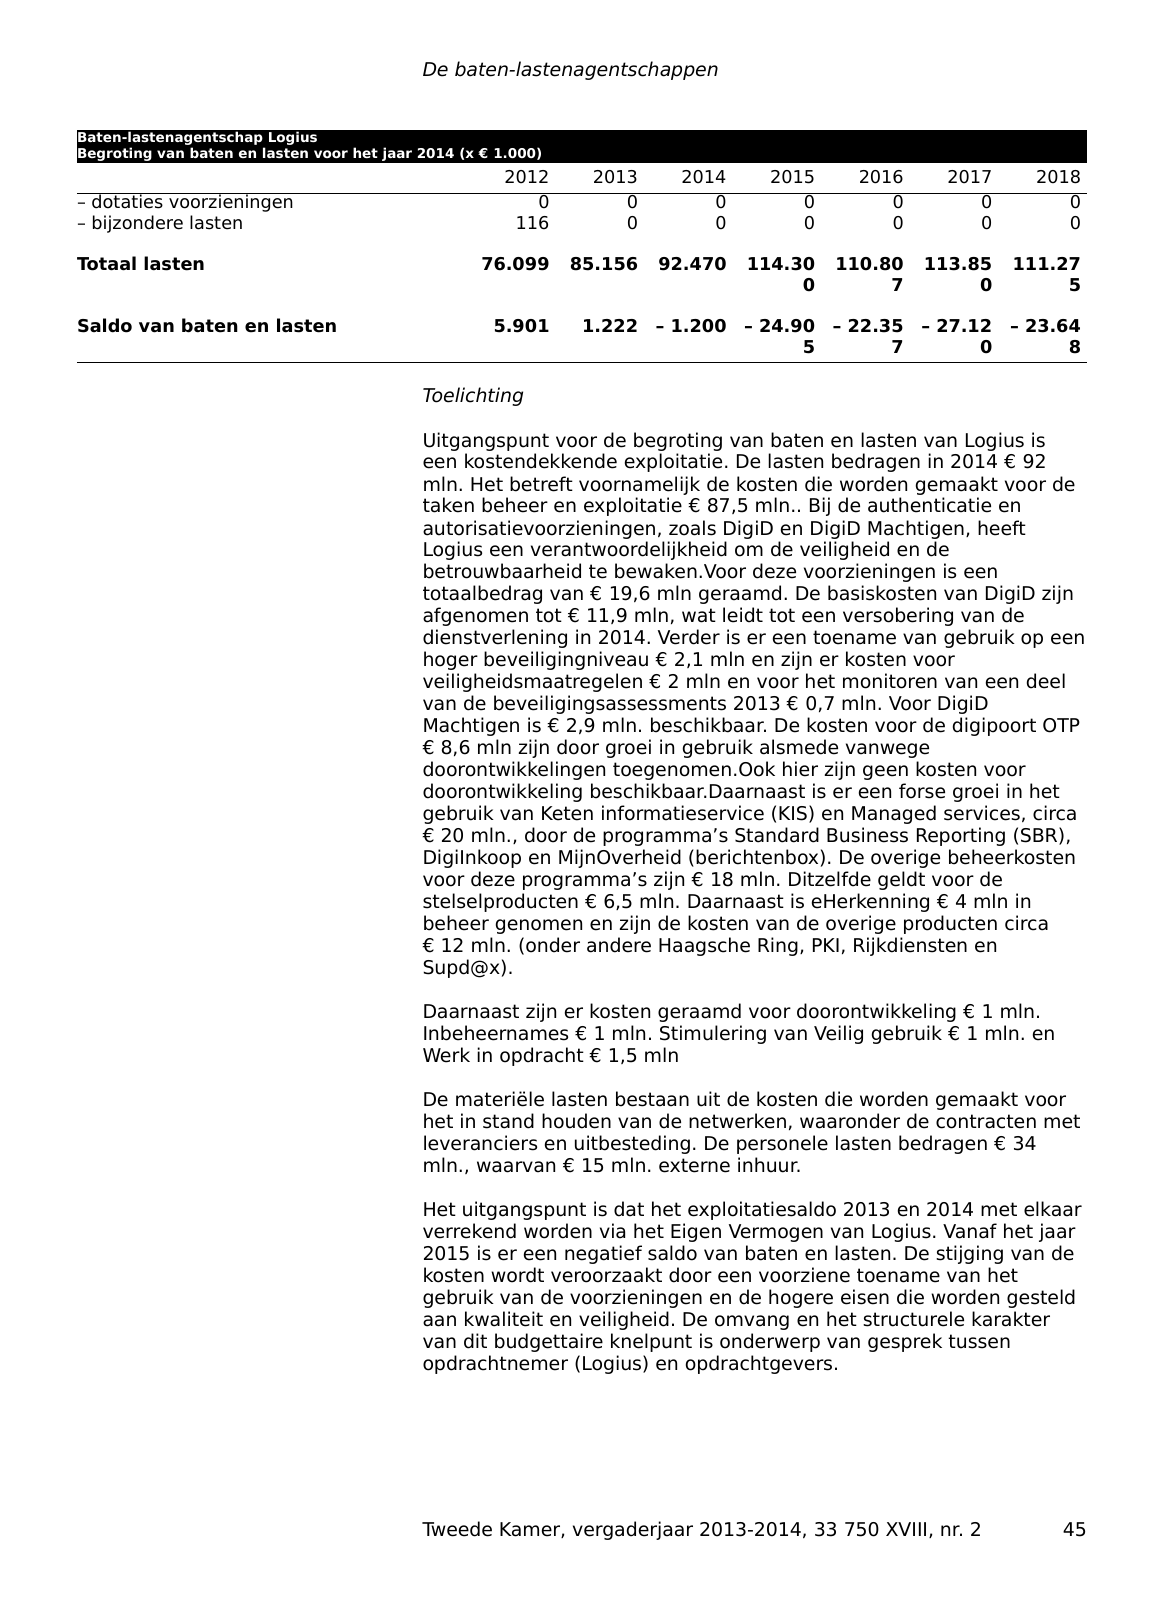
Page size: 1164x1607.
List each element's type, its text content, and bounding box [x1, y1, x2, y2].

table_cell 2016 [821, 163, 909, 192]
text De materiële lasten bestaan uit de kosten die worden gemaakt voor het in stand houden van de netwerken, waaronder de contracten met leveranciers en uitbesteding. De personele lasten bedragen € 34 mln., waarvan € 15 mln. externe inhuur. [422, 1089, 1087, 1177]
table_cell 0 [732, 194, 821, 213]
table_cell 0 [555, 194, 644, 213]
table_cell 2014 [644, 163, 732, 192]
table_cell 76.099 [466, 254, 555, 296]
table_cell [909, 234, 998, 254]
table_cell – 27.120 [909, 316, 998, 362]
text Het uitgangspunt is dat het exploitatiesaldo 2013 en 2014 met elkaar verrekend worden via het Eigen Vermogen van Logius. Vanaf het jaar 2015 is er een negatief saldo van baten en lasten. De stijging van de kosten wordt veroorzaakt door een voorziene toename van het gebruik van de voorzieningen en de hogere eisen die worden gesteld aan kwaliteit en veiligheid. De omvang en het structurele karakter van dit budgettaire knelpunt is onderwerp van gesprek tussen opdrachtnemer (Logius) en opdrachtgevers. [422, 1199, 1087, 1375]
table_cell 0 [909, 194, 998, 213]
table_cell 0 [644, 194, 732, 213]
table_cell 2018 [998, 163, 1087, 192]
text Uitgangspunt voor de begroting van baten en lasten van Logius is een kostendekkende exploitatie. De lasten bedragen in 2014 € 92 mln. Het betreft voornamelijk de kosten die worden gemaakt voor de taken beheer en exploitatie € 87,5 mln.. Bij de authenticatie en autorisatievoorzieningen, zoals DigiD en DigiD Machtigen, heeft Logius een verantwoordelijkheid om de veiligheid en de betrouwbaarheid te bewaken.Voor deze voorzieningen is een totaalbedrag van € 19,6 mln geraamd. De basiskosten van DigiD zijn afgenomen tot € 11,9 mln, wat leidt tot een versobering van de dienstverlening in 2014. Verder is er een toename van gebruik op een hoger beveiligingniveau € 2,1 mln en zijn er kosten voor veiligheidsmaatregelen € 2 mln en voor het monitoren van een deel van de beveiligingsassessments 2013 € 0,7 mln. Voor DigiD Machtigen is € 2,9 mln. beschikbaar. De kosten voor de digipoort OTP € 8,6 mln zijn door groei in gebruik alsmede vanwege doorontwikkelingen toegenomen.Ook hier zijn geen kosten voor doorontwikkeling beschikbaar.Daarnaast is er een forse groei in het gebruik van Keten informatieservice (KIS) en Managed services, circa € 20 mln., door de programma’s Standard Business Reporting (SBR), DigiInkoop en MijnOverheid (berichtenbox). De overige beheerkosten voor deze programma’s zijn € 18 mln. Ditzelfde geldt voor de stelselproducten € 6,5 mln. Daarnaast is eHerkenning € 4 mln in beheer genomen en zijn de kosten van de overige producten circa € 12 mln. (onder andere Haagsche Ring, PKI, Rijkdiensten en Supd@x). [422, 429, 1087, 979]
table_cell 0 [555, 213, 644, 234]
table_cell – 1.200 [644, 316, 732, 362]
table_cell 110.807 [821, 254, 909, 296]
table_cell 0 [466, 194, 555, 213]
table_cell – 23.648 [998, 316, 1087, 362]
table_cell 85.156 [555, 254, 644, 296]
table_cell 92.470 [644, 254, 732, 296]
table_cell – bijzondere lasten [77, 213, 466, 234]
table_cell [77, 296, 466, 316]
table_cell 111.275 [998, 254, 1087, 296]
table_cell 2015 [732, 163, 821, 192]
table_cell 5.901 [466, 316, 555, 362]
table_cell 114.300 [732, 254, 821, 296]
table_cell [821, 296, 909, 316]
table_cell [732, 296, 821, 316]
table_cell 0 [732, 213, 821, 234]
table_cell 0 [998, 213, 1087, 234]
table_cell – 22.357 [821, 316, 909, 362]
table_cell [998, 234, 1087, 254]
subtitle Toelichting [422, 385, 1087, 407]
table_cell [998, 296, 1087, 316]
table_header Baten-lastenagentschap Logius Begroting van baten en lasten voor het jaar 2014 (x € 1.000) [77, 130, 1087, 161]
table_cell 2017 [909, 163, 998, 192]
table_cell [555, 234, 644, 254]
table_cell Totaal lasten [77, 254, 466, 296]
table_cell [466, 234, 555, 254]
table_cell [732, 234, 821, 254]
table_cell 116 [466, 213, 555, 234]
table_cell Saldo van baten en lasten [77, 316, 466, 362]
table_cell 0 [909, 213, 998, 234]
table_cell [909, 296, 998, 316]
table_cell 2012 [466, 163, 555, 192]
table_cell 2013 [555, 163, 644, 192]
table_cell – 24.905 [732, 316, 821, 362]
table_cell 113.850 [909, 254, 998, 296]
table_cell [77, 234, 466, 254]
table_cell 1.222 [555, 316, 644, 362]
table_cell 0 [821, 194, 909, 213]
table_cell 0 [644, 213, 732, 234]
table_cell [644, 234, 732, 254]
table_cell [821, 234, 909, 254]
table_cell [466, 296, 555, 316]
table_cell [644, 296, 732, 316]
table_cell 0 [998, 194, 1087, 213]
table_cell 0 [821, 213, 909, 234]
text Daarnaast zijn er kosten geraamd voor doorontwikkeling € 1 mln. Inbeheernames € 1 mln. Stimulering van Veilig gebruik € 1 mln. en Werk in opdracht € 1,5 mln [422, 1001, 1087, 1067]
table_cell [77, 163, 466, 192]
table_cell [555, 296, 644, 316]
table_cell – dotaties voorzieningen [77, 194, 466, 213]
